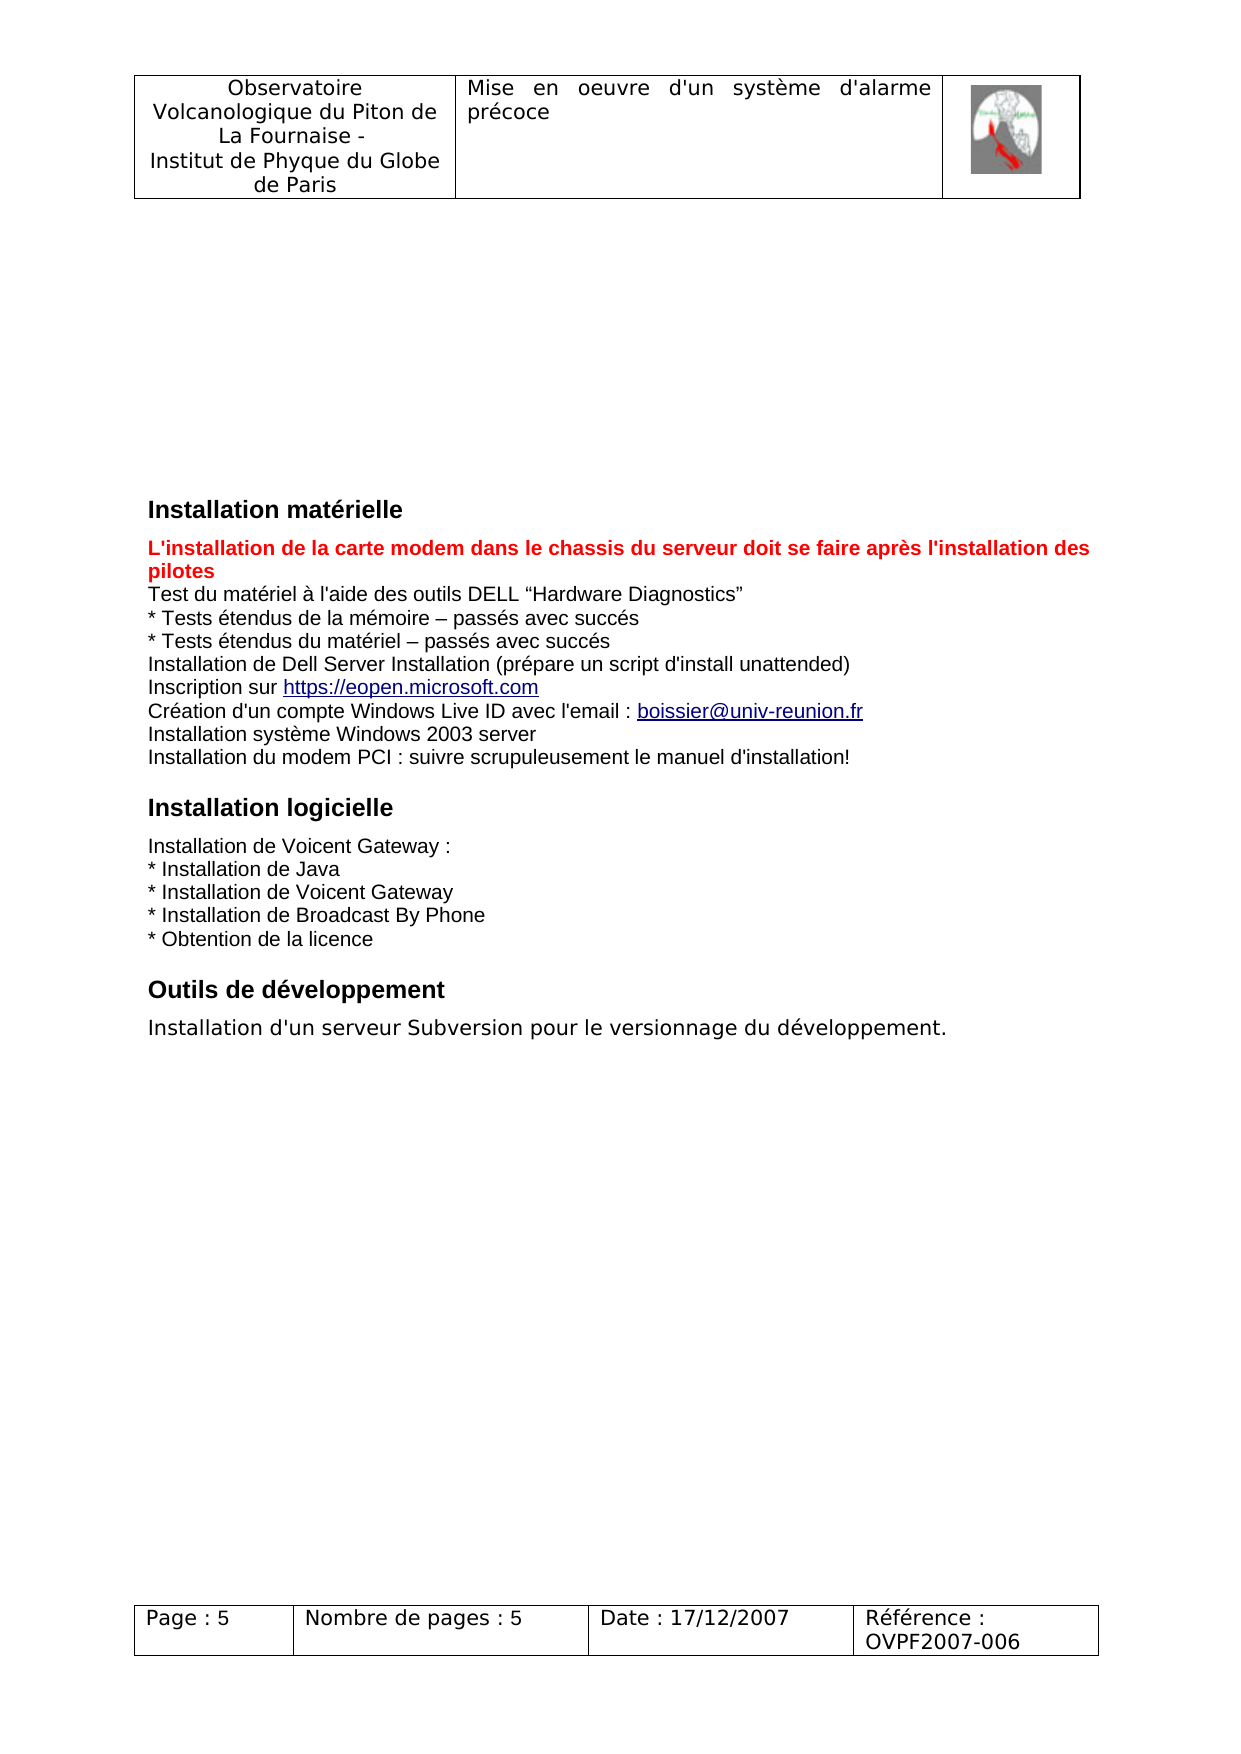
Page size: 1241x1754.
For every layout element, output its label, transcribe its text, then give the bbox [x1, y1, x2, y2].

text * Tests étendus de la mémoire – passés avec succés [148, 606, 1092, 629]
text Installation du modem PCI : suivre scrupuleusement le manuel d'installation! [148, 746, 1092, 769]
text * Tests étendus du matériel – passés avec succés [148, 629, 1092, 653]
text L'installation de la carte modem dans le chassis du serveur doit se faire après l'installation des pilotes [148, 537, 1092, 583]
text * Installation de Voicent Gateway [148, 881, 1092, 904]
text * Installation de Broadcast By Phone [148, 904, 1092, 927]
picture [970, 85, 1042, 174]
text Test du matériel à l'aide des outils DELL “Hardware Diagnostics” [148, 583, 1092, 606]
text Installation d'un serveur Subversion pour le versionnage du développement. [148, 1016, 1092, 1040]
text * Obtention de la licence [148, 927, 1092, 950]
subtitle Outils de développement [148, 975, 1092, 1003]
text Installation de Voicent Gateway : [148, 834, 1092, 857]
text * Installation de Java [148, 857, 1092, 881]
subtitle Installation logicielle [148, 794, 1092, 822]
subtitle Installation matérielle [148, 496, 1092, 524]
text Installation de Dell Server Installation (prépare un script d'install unattended) [148, 653, 1092, 676]
text Création d'un compte Windows Live ID avec l'email : boissier@univ-reunion.fr [148, 699, 1092, 722]
text Installation système Windows 2003 server [148, 722, 1092, 746]
text Inscription sur https://eopen.microsoft.com [148, 676, 1092, 699]
